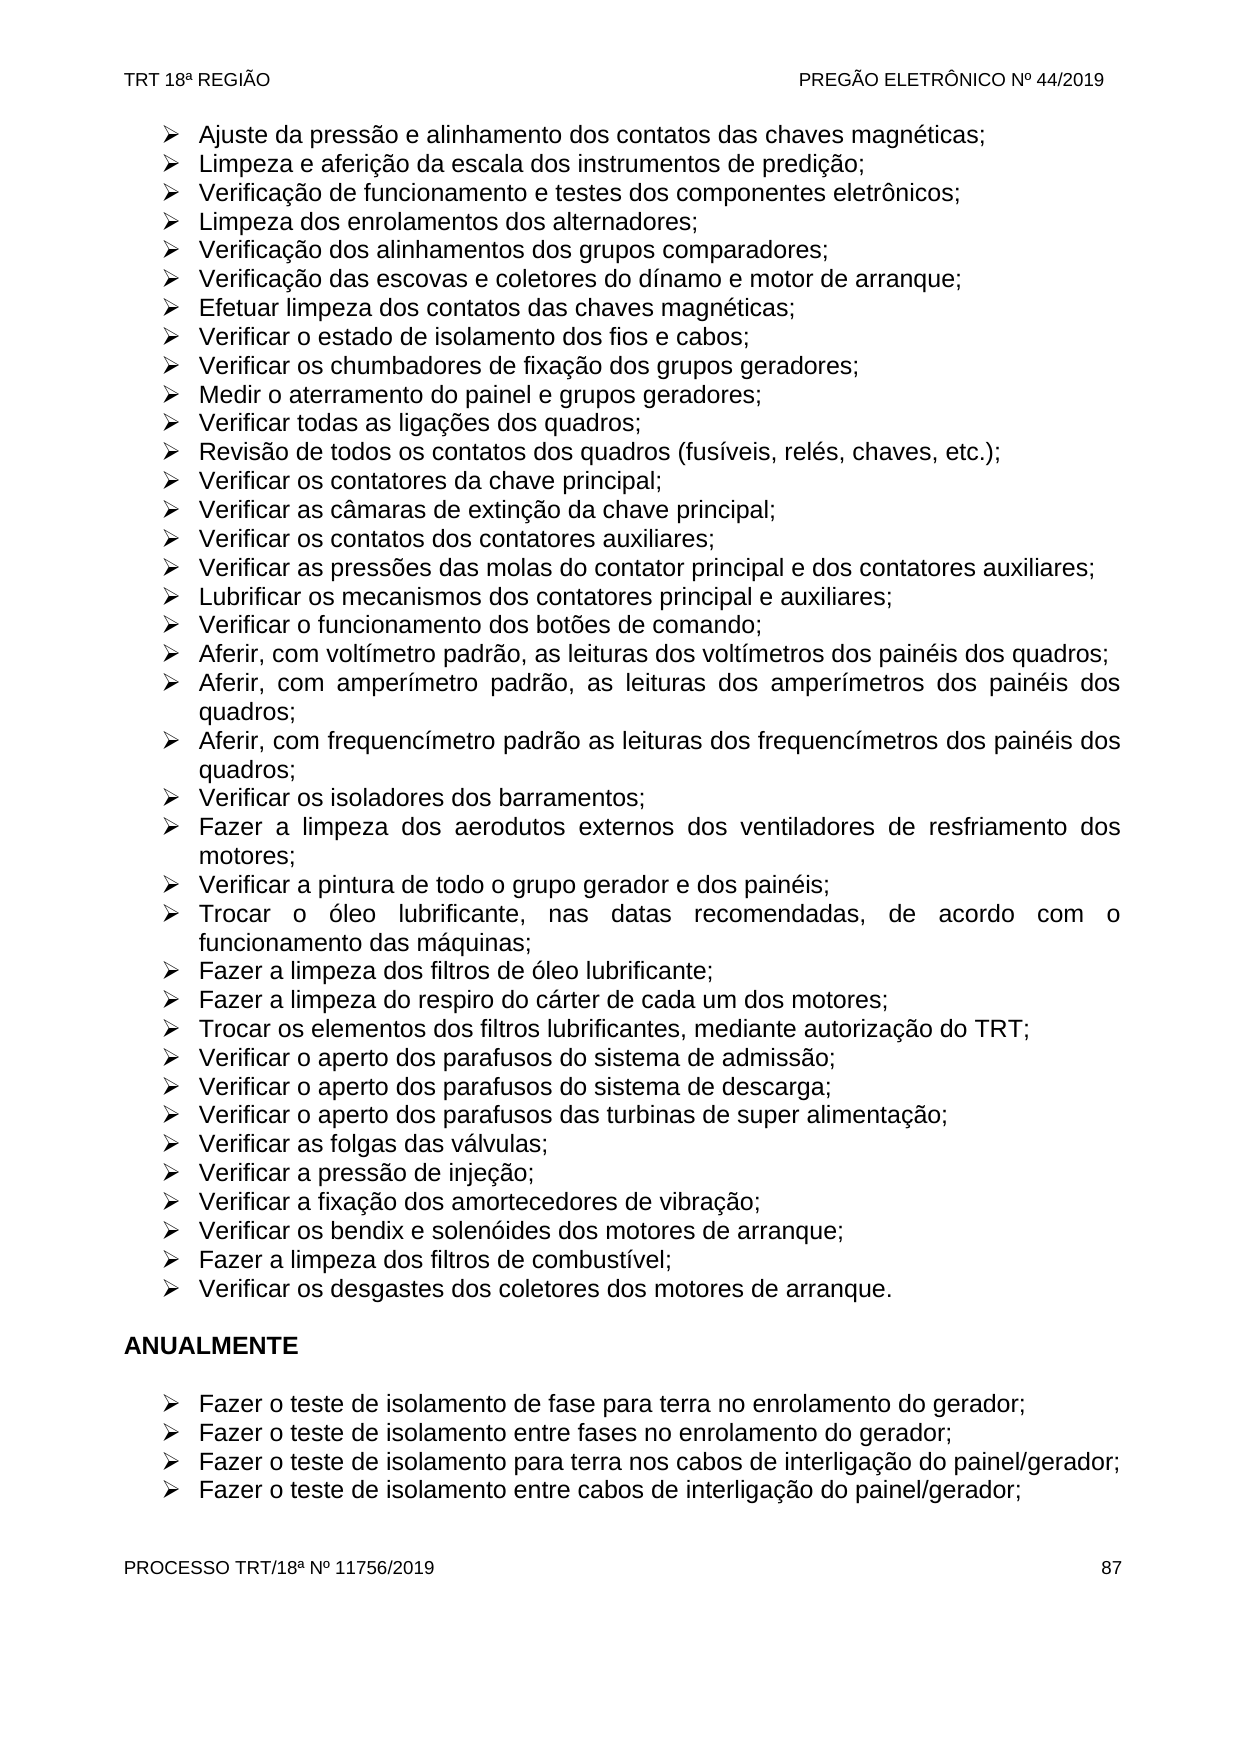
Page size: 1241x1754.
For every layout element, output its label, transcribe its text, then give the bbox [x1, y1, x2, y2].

list Ajuste da pressão e alinhamento dos contatos das chaves magnéticas; [161, 120, 1122, 149]
list Verificar todas as ligações dos quadros; [161, 408, 1122, 437]
list Verificar o funcionamento dos botões de comando; [161, 610, 1122, 639]
list Fazer o teste de isolamento de fase para terra no enrolamento do gerador; [161, 1389, 1122, 1418]
list Verificar o aperto dos parafusos das turbinas de super alimentação; [161, 1101, 1122, 1129]
list Verificar os desgastes dos coletores dos motores de arranque. [161, 1274, 1122, 1302]
list Verificação dos alinhamentos dos grupos comparadores; [161, 235, 1122, 264]
list Aferir, com amperímetro padrão, as leituras dos amperímetros dos painéis dos quadros; [161, 668, 1122, 726]
list Aferir, com voltímetro padrão, as leituras dos voltímetros dos painéis dos quadros; [161, 639, 1122, 668]
list Trocar os elementos dos filtros lubrificantes, mediante autorização do TRT; [161, 1014, 1122, 1043]
list Aferir, com frequencímetro padrão as leituras dos frequencímetros dos painéis dos quadros; [161, 726, 1122, 783]
list Verificar o estado de isolamento dos fios e cabos; [161, 322, 1122, 351]
list Fazer o teste de isolamento entre cabos de interligação do painel/gerador; [161, 1475, 1122, 1504]
list Fazer a limpeza dos filtros de combustível; [161, 1245, 1122, 1274]
list Efetuar limpeza dos contatos das chaves magnéticas; [161, 293, 1122, 322]
list Medir o aterramento do painel e grupos geradores; [161, 379, 1122, 408]
list Verificar as folgas das válvulas; [161, 1129, 1122, 1158]
list Verificar a fixação dos amortecedores de vibração; [161, 1187, 1122, 1216]
list Verificar os contatores da chave principal; [161, 466, 1122, 495]
list Verificar as pressões das molas do contator principal e dos contatores auxiliares; [161, 553, 1122, 582]
list Limpeza e aferição da escala dos instrumentos de predição; [161, 149, 1122, 178]
list Verificação das escovas e coletores do dínamo e motor de arranque; [161, 264, 1122, 293]
list Verificar as câmaras de extinção da chave principal; [161, 495, 1122, 524]
list Verificar o aperto dos parafusos do sistema de descarga; [161, 1072, 1122, 1101]
list Limpeza dos enrolamentos dos alternadores; [161, 206, 1122, 235]
list Verificar os isoladores dos barramentos; [161, 783, 1122, 812]
list Verificar os chumbadores de fixação dos grupos geradores; [161, 351, 1122, 379]
list Lubrificar os mecanismos dos contatores principal e auxiliares; [161, 582, 1122, 610]
list Verificar os bendix e solenóides dos motores de arranque; [161, 1216, 1122, 1245]
text ANUALMENTE [123, 1331, 1122, 1360]
list Revisão de todos os contatos dos quadros (fusíveis, relés, chaves, etc.); [161, 437, 1122, 466]
list Fazer a limpeza do respiro do cárter de cada um dos motores; [161, 985, 1122, 1014]
list Trocar o óleo lubrificante, nas datas recomendadas, de acordo com o funcionamento das máquinas; [161, 899, 1122, 956]
list Verificar a pintura de todo o grupo gerador e dos painéis; [161, 870, 1122, 899]
list Verificar a pressão de injeção; [161, 1158, 1122, 1187]
list Verificar o aperto dos parafusos do sistema de admissão; [161, 1043, 1122, 1072]
list Fazer a limpeza dos aerodutos externos dos ventiladores de resfriamento dos motores; [161, 812, 1122, 870]
list Fazer o teste de isolamento entre fases no enrolamento do gerador; [161, 1418, 1122, 1446]
list Fazer o teste de isolamento para terra nos cabos de interligação do painel/gerador; [161, 1446, 1122, 1475]
list Fazer a limpeza dos filtros de óleo lubrificante; [161, 956, 1122, 985]
list Verificar os contatos dos contatores auxiliares; [161, 524, 1122, 553]
list Verificação de funcionamento e testes dos componentes eletrônicos; [161, 178, 1122, 206]
